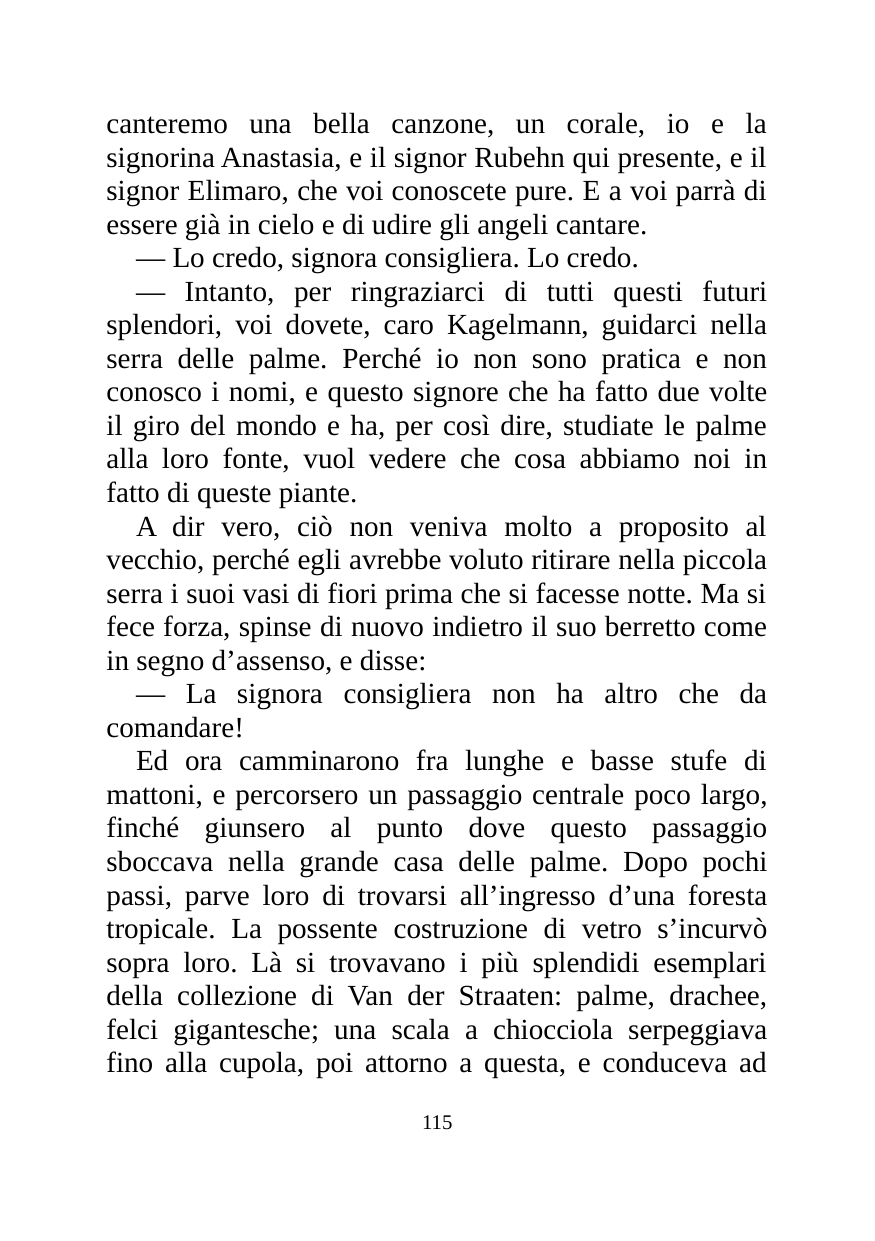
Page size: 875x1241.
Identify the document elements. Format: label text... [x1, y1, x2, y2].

text — La signora consigliera non ha altro che da comandare! [106, 676, 768, 743]
text Ed ora camminarono fra lunghe e basse stufe di mattoni, e percorsero un passaggio centrale poco largo, finché giunsero al punto dove questo passaggio sboccava nella grande casa delle palme. Dopo pochi passi, parve loro di trovarsi all’ingresso d’una foresta tropicale. La possente costruzione di vetro s’incurvò sopra loro. Là si trovavano i più splendidi esemplari della collezione di Van der Straaten: palme, drachee, felci gigantesche; una scala a chiocciola serpeggiava fino alla cupola, poi attorno a questa, e conduceva ad [106, 743, 768, 1079]
text canteremo una bella canzone, un corale, io e la signorina Anastasia, e il signor Rubehn qui presente, e il signor Elimaro, che voi conoscete pure. E a voi parrà di essere già in cielo e di udire gli angeli cantare. [106, 106, 768, 240]
text — Lo credo, signora consigliera. Lo credo. [106, 240, 768, 274]
text — Intanto, per ringraziarci di tutti questi futuri splendori, voi dovete, caro Kagelmann, guidarci nella serra delle palme. Perché io non sono pratica e non conosco i nomi, e questo signore che ha fatto due volte il giro del mondo e ha, per così dire, studiate le palme alla loro fonte, vuol vedere che cosa abbiamo noi in fatto di queste piante. [106, 274, 768, 509]
text A dir vero, ciò non veniva molto a proposito al vecchio, perché egli avrebbe voluto ritirare nella piccola serra i suoi vasi di fiori prima che si facesse notte. Ma si fece forza, spinse di nuovo indietro il suo berretto come in segno d’assenso, e disse: [106, 509, 768, 676]
